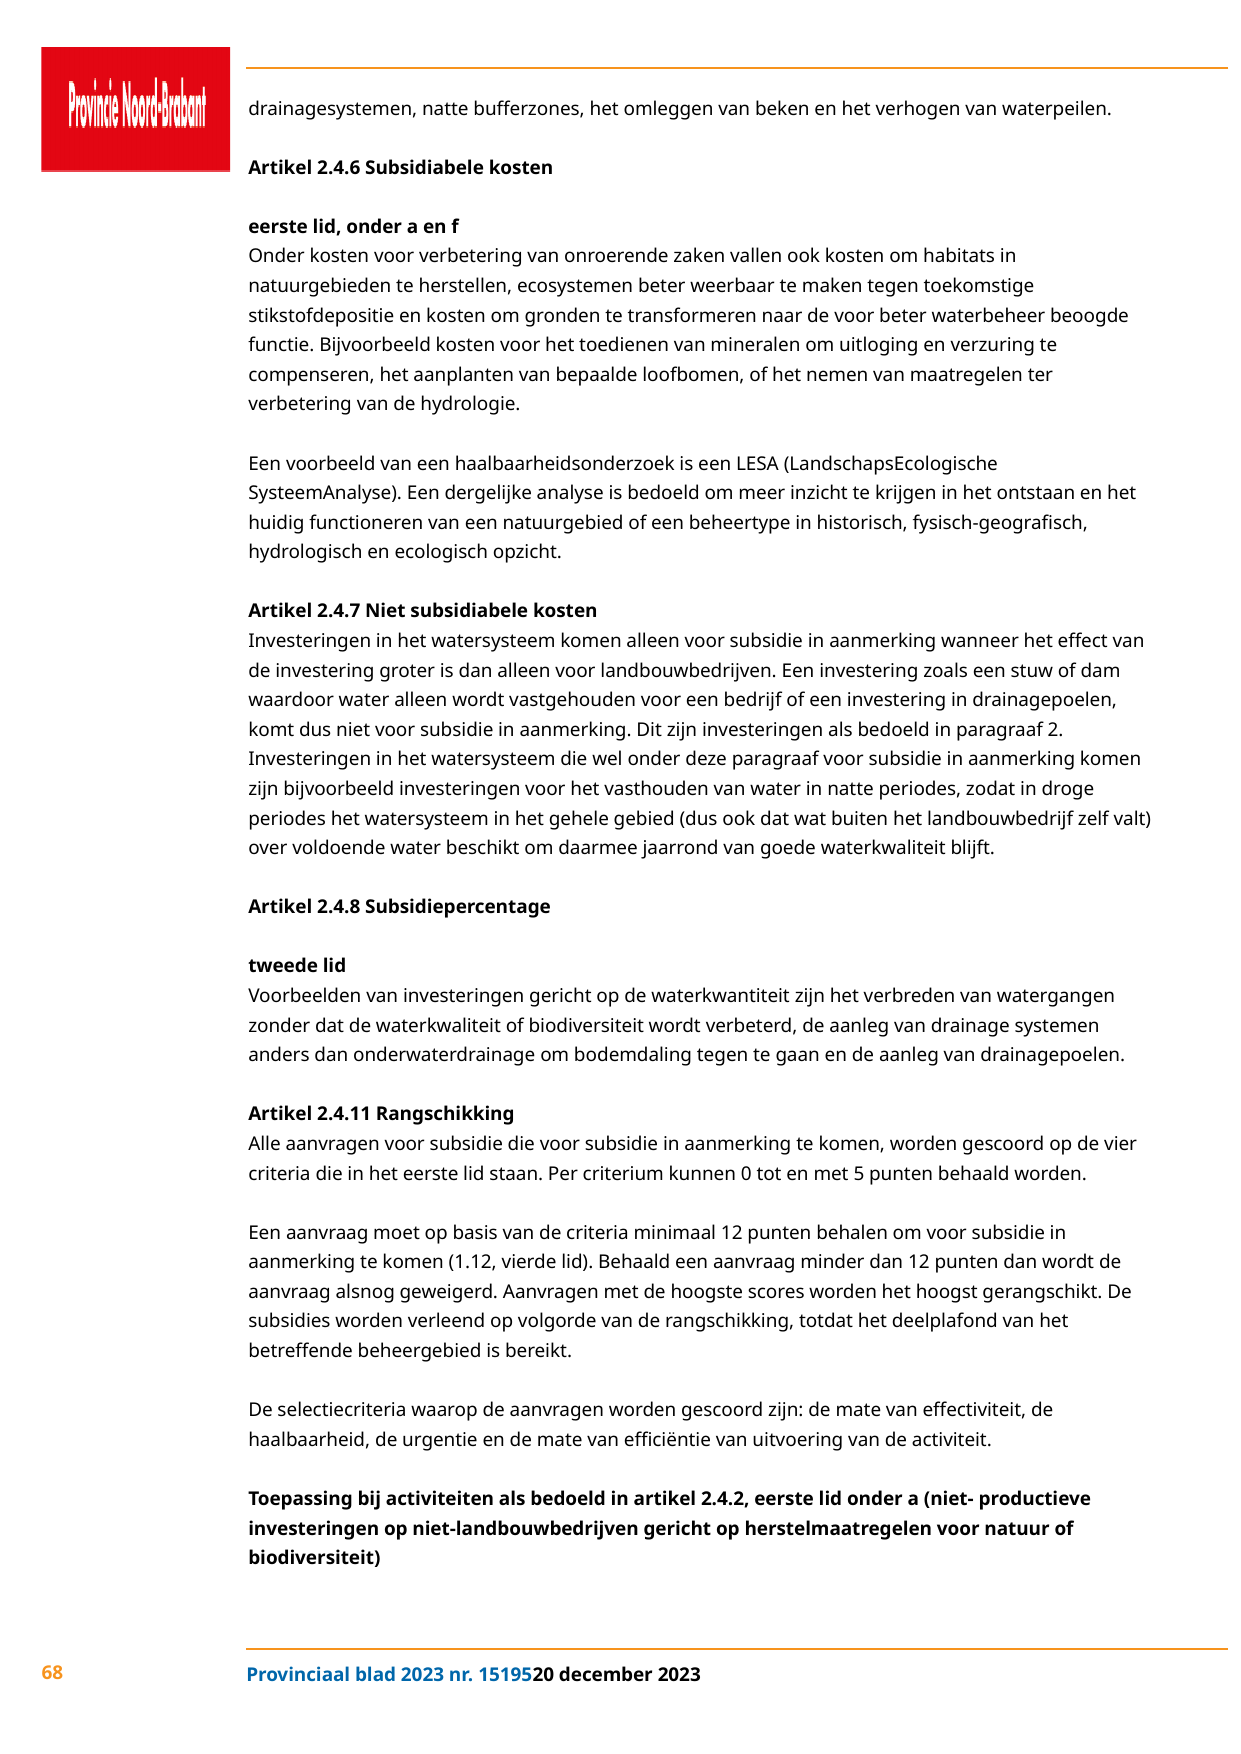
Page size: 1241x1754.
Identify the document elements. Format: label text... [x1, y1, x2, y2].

text De selectiecriteria waarop de aanvragen worden gescoord zijn: de mate van effectiviteit, de haalbaarheid, de urgentie en de mate van efficiëntie van uitvoering van de activiteit. [248, 1396, 1152, 1452]
text Een aanvraag moet op basis van de criteria minimaal 12 punten behalen om voor subsidie in aanmerking te komen (1.12, vierde lid). Behaald een aanvraag minder dan 12 punten dan wordt de aanvraag alsnog geweigerd. Aanvragen met de hoogste scores worden het hoogst gerangschikt. De subsidies worden verleend op volgorde van de rangschikking, totdat het deelplafond van het betreffende beheergebied is bereikt. [248, 1219, 1152, 1363]
text Investeringen in het watersysteem komen alleen voor subsidie in aanmerking wanneer het effect van de investering groter is dan alleen voor landbouwbedrijven. Een investering zoals een stuw of dam waardoor water alleen wordt vastgehouden voor een bedrijf of een investering in drainagepoelen, komt dus niet voor subsidie in aanmerking. Dit zijn investeringen als bedoeld in paragraaf 2. Investeringen in het watersysteem die wel onder deze paragraaf voor subsidie in aanmerking komen zijn bijvoorbeeld investeringen voor het vasthouden van water in natte periodes, zodat in droge periodes het watersysteem in het gehele gebied (dus ook dat wat buiten het landbouwbedrijf zelf valt) over voldoende water beschikt om daarmee jaarrond van goede waterkwaliteit blijft. [248, 627, 1152, 860]
text Alle aanvragen voor subsidie die voor subsidie in aanmerking te komen, worden gescoord op de vier criteria die in het eerste lid staan. Per criterium kunnen 0 tot en met 5 punten behaald worden. [248, 1130, 1152, 1186]
text Een voorbeeld van een haalbaarheidsonderzoek is een LESA (LandschapsEcologische SysteemAnalyse). Een dergelijke analyse is bedoeld om meer inzicht te krijgen in het ontstaan en het huidig functioneren van een natuurgebied of een beheertype in historisch, fysisch-geografisch, hydrologisch en ecologisch opzicht. [248, 450, 1152, 564]
text eerste lid, onder a en f [248, 213, 1152, 239]
text Artikel 2.4.6 Subsidiabele kosten [248, 154, 1152, 180]
picture [41, 47, 231, 172]
text drainagesystemen, natte bufferzones, het omleggen van beken en het verhogen van waterpeilen. [248, 95, 1152, 121]
text Toepassing bij activiteiten als bedoeld in artikel 2.4.2, eerste lid onder a (niet- productieve investeringen op niet-landbouwbedrijven gericht op herstelmaatregelen voor natuur of biodiversiteit) [248, 1485, 1152, 1570]
text Voorbeelden van investeringen gericht op de waterkwantiteit zijn het verbreden van watergangen zonder dat de waterkwaliteit of biodiversiteit wordt verbeterd, de aanleg van drainage systemen anders dan onderwaterdrainage om bodemdaling tegen te gaan en de aanleg van drainagepoelen. [248, 982, 1152, 1067]
text Artikel 2.4.7 Niet subsidiabele kosten [248, 598, 1152, 623]
text Artikel 2.4.8 Subsidiepercentage [248, 893, 1152, 919]
text Onder kosten voor verbetering van onroerende zaken vallen ook kosten om habitats in natuurgebieden te herstellen, ecosystemen beter weerbaar te maken tegen toekomstige stikstofdepositie en kosten om gronden te transformeren naar de voor beter waterbeheer beoogde functie. Bijvoorbeeld kosten voor het toedienen van mineralen om uitloging en verzuring te compenseren, het aanplanten van bepaalde loofbomen, of het nemen van maatregelen ter verbetering van de hydrologie. [248, 243, 1152, 416]
text tweede lid [248, 953, 1152, 978]
text Artikel 2.4.11 Rangschikking [248, 1101, 1152, 1126]
